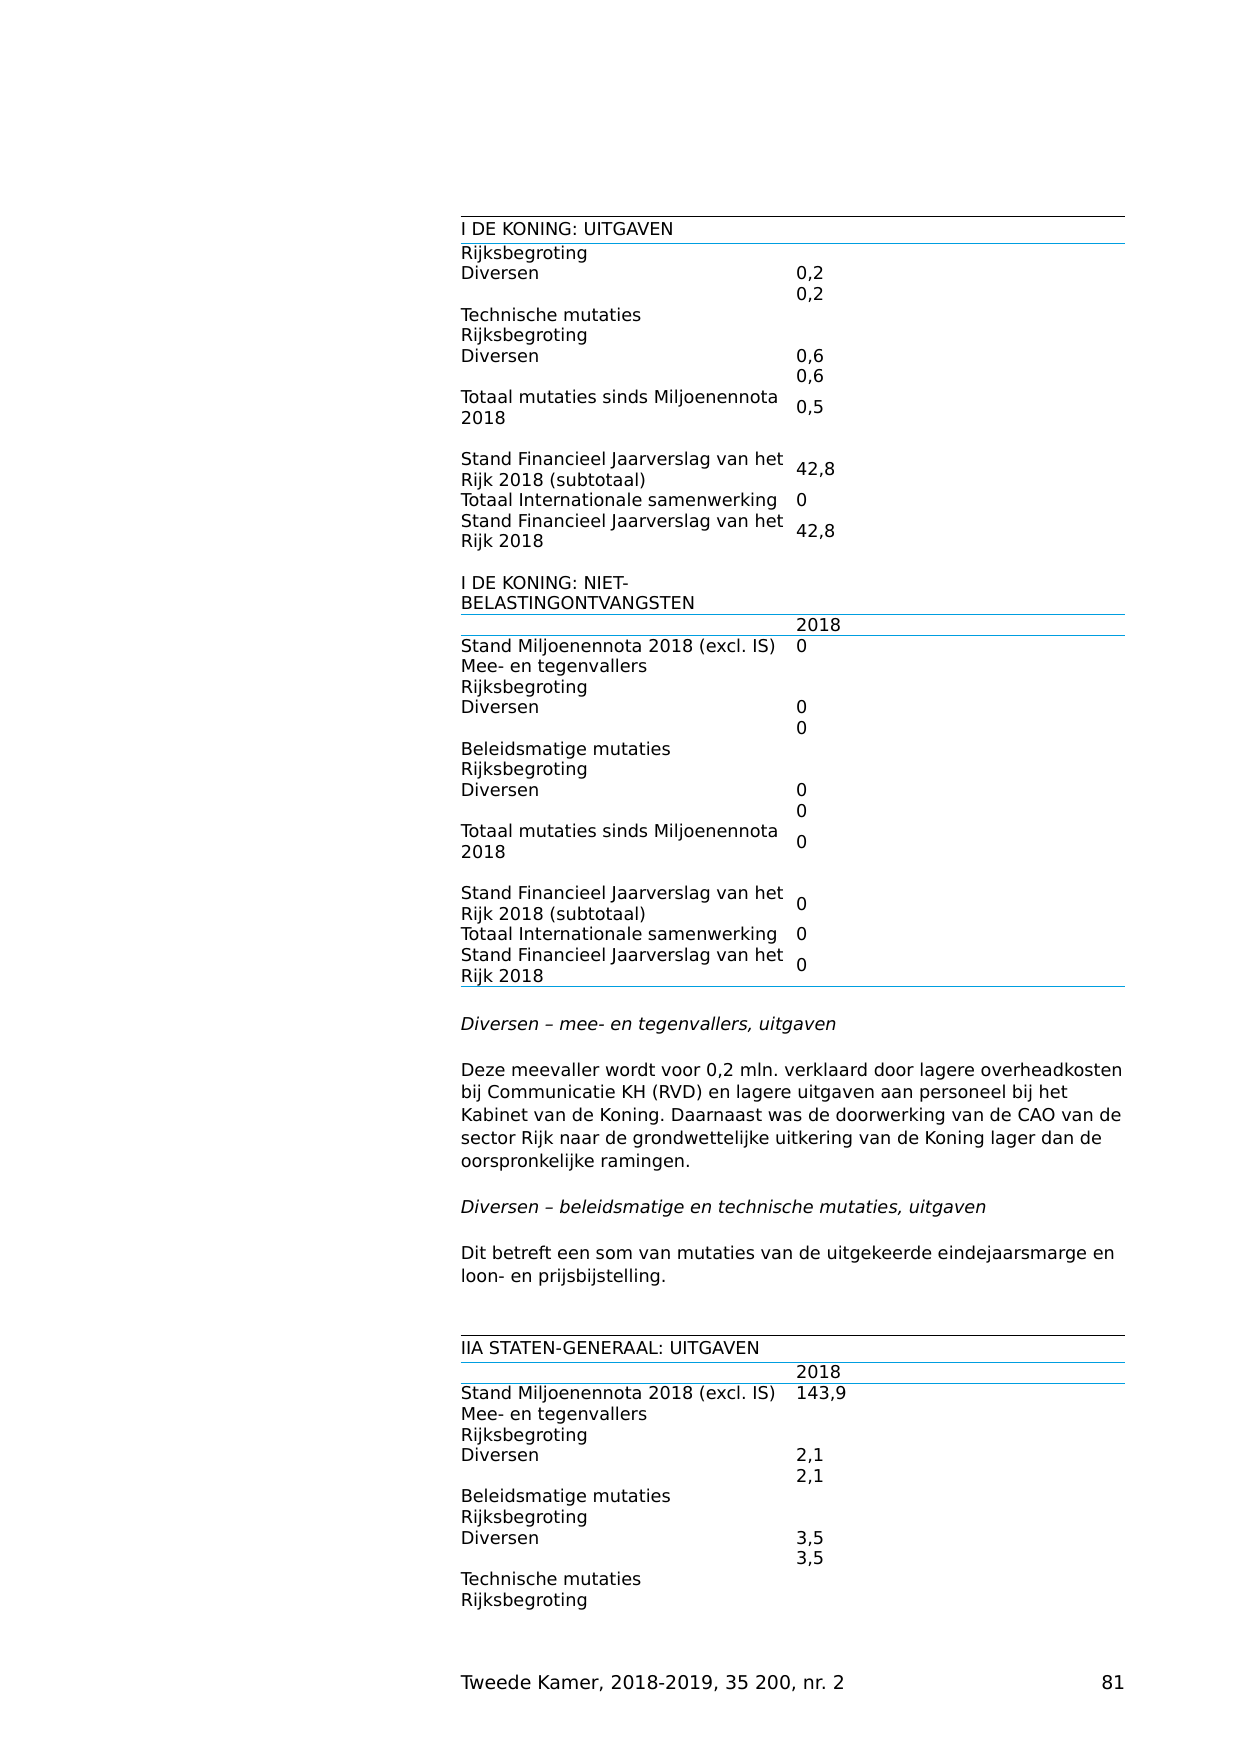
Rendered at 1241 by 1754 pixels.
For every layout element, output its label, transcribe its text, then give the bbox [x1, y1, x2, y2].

table_cell Totaal mutaties sinds Miljoenennota 2018 [461, 387, 793, 428]
table_header De Koning [461, 191, 1125, 216]
table_cell [793, 1336, 1125, 1362]
text Deze meevaller wordt voor 0,2 mln. verklaard door lagere overheadkosten bij Communicatie KH (RVD) en lagere uitgaven aan personeel bij het Kabinet van de Koning. Daarnaast was de doorwerking van de CAO van de sector Rijk naar de grondwettelijke uitkering van de Koning lager dan de oorspronkelijke ramingen. [461, 1058, 1125, 1172]
table_cell [461, 284, 793, 304]
text Diversen – beleidsmatige en technische mutaties, uitgaven [461, 1195, 1125, 1218]
table_cell Mee- en tegenvallers [461, 1404, 793, 1424]
table_cell Totaal Internationale samenwerking [461, 490, 793, 511]
table_cell 0,6 [793, 346, 1125, 366]
table_cell I DE KONING: NIET-BELASTINGONTVANGSTEN [461, 573, 793, 614]
table_cell 0 [793, 718, 1125, 739]
table_cell Mee- en tegenvallers [461, 656, 793, 677]
text Dit betreft een som van mutaties van de uitgekeerde eindejaarsmarge en loon- en prijsbijstelling. [461, 1241, 1125, 1287]
table_cell 2018 [793, 615, 1125, 635]
table_cell Rijksbegroting [461, 1590, 793, 1610]
table_cell [793, 656, 1125, 677]
table_cell [461, 366, 793, 387]
table_cell [461, 1548, 793, 1569]
text Diversen – mee- en tegenvallers, uitgaven [461, 1012, 1125, 1035]
table_cell [793, 863, 1125, 883]
table_cell [461, 552, 793, 573]
table_cell Stand Financieel Jaarverslag van het Rijk 2018 [461, 945, 793, 986]
table_cell 0 [793, 924, 1125, 945]
table_cell 3,5 [793, 1548, 1125, 1569]
table_cell Stand Miljoenennota 2018 (excl. IS) [461, 1384, 793, 1404]
table_cell Stand Financieel Jaarverslag van het Rijk 2018 [461, 511, 793, 552]
table_cell [793, 305, 1125, 325]
table_cell 42,8 [793, 449, 1125, 490]
table_cell 0 [793, 883, 1125, 924]
table_cell [793, 739, 1125, 759]
table_cell 0,2 [793, 263, 1125, 284]
table_cell [793, 1569, 1125, 1589]
table_cell [793, 552, 1125, 573]
table_cell 42,8 [793, 511, 1125, 552]
table_cell [793, 677, 1125, 697]
table_cell 0 [793, 945, 1125, 986]
table_cell 0 [793, 490, 1125, 511]
table_cell Diversen [461, 698, 793, 718]
table_cell Rijksbegroting [461, 1425, 793, 1445]
table_cell 0 [793, 780, 1125, 801]
table_cell [793, 759, 1125, 780]
table_cell Stand Miljoenennota 2018 (excl. IS) [461, 636, 793, 656]
table_cell [461, 718, 793, 739]
table_cell Stand Financieel Jaarverslag van het Rijk 2018 (subtotaal) [461, 449, 793, 490]
table_cell I DE KONING: UITGAVEN [461, 217, 793, 243]
table_cell Diversen [461, 1528, 793, 1548]
table_cell Diversen [461, 780, 793, 801]
table_cell 0 [793, 698, 1125, 718]
table_cell 0,2 [793, 284, 1125, 304]
table_cell 2018 [793, 1363, 1125, 1383]
table_cell Diversen [461, 346, 793, 366]
table_cell [461, 1466, 793, 1486]
table_cell Diversen [461, 263, 793, 284]
table_cell [793, 1590, 1125, 1610]
table_cell [793, 244, 1125, 263]
table_cell Rijksbegroting [461, 244, 793, 263]
table_cell Beleidsmatige mutaties [461, 1486, 793, 1507]
table_cell Diversen [461, 1445, 793, 1466]
table_cell 0,5 [793, 387, 1125, 428]
table_cell Rijksbegroting [461, 677, 793, 697]
table_cell Stand Financieel Jaarverslag van het Rijk 2018 (subtotaal) [461, 883, 793, 924]
table_cell [793, 217, 1125, 243]
table_cell [793, 1507, 1125, 1528]
table_cell IIA STATEN-GENERAAL: UITGAVEN [461, 1336, 793, 1362]
table_cell [793, 1404, 1125, 1424]
table_cell [793, 1425, 1125, 1445]
table_cell Rijksbegroting [461, 325, 793, 346]
table_cell 0 [793, 636, 1125, 656]
table_cell Totaal mutaties sinds Miljoenennota 2018 [461, 821, 793, 862]
table_cell [793, 1486, 1125, 1507]
table_cell 3,5 [793, 1528, 1125, 1548]
table_cell [461, 428, 793, 449]
table_cell 2,1 [793, 1466, 1125, 1486]
table_cell Technische mutaties [461, 305, 793, 325]
table_cell 0 [793, 821, 1125, 862]
table_cell 2,1 [793, 1445, 1125, 1466]
table_cell Beleidsmatige mutaties [461, 739, 793, 759]
table_cell [461, 863, 793, 883]
table_cell [793, 428, 1125, 449]
table_cell 143,9 [793, 1384, 1125, 1404]
table_cell Technische mutaties [461, 1569, 793, 1589]
table_cell [461, 615, 793, 635]
table_header Staten-Generaal [461, 1310, 1125, 1335]
table_cell [461, 1363, 793, 1383]
table_cell 0,6 [793, 366, 1125, 387]
table_cell Rijksbegroting [461, 759, 793, 780]
table_cell Totaal Internationale samenwerking [461, 924, 793, 945]
table_cell [461, 801, 793, 821]
table_cell Rijksbegroting [461, 1507, 793, 1528]
table_cell 0 [793, 801, 1125, 821]
table_cell [793, 573, 1125, 614]
table_cell [793, 325, 1125, 346]
